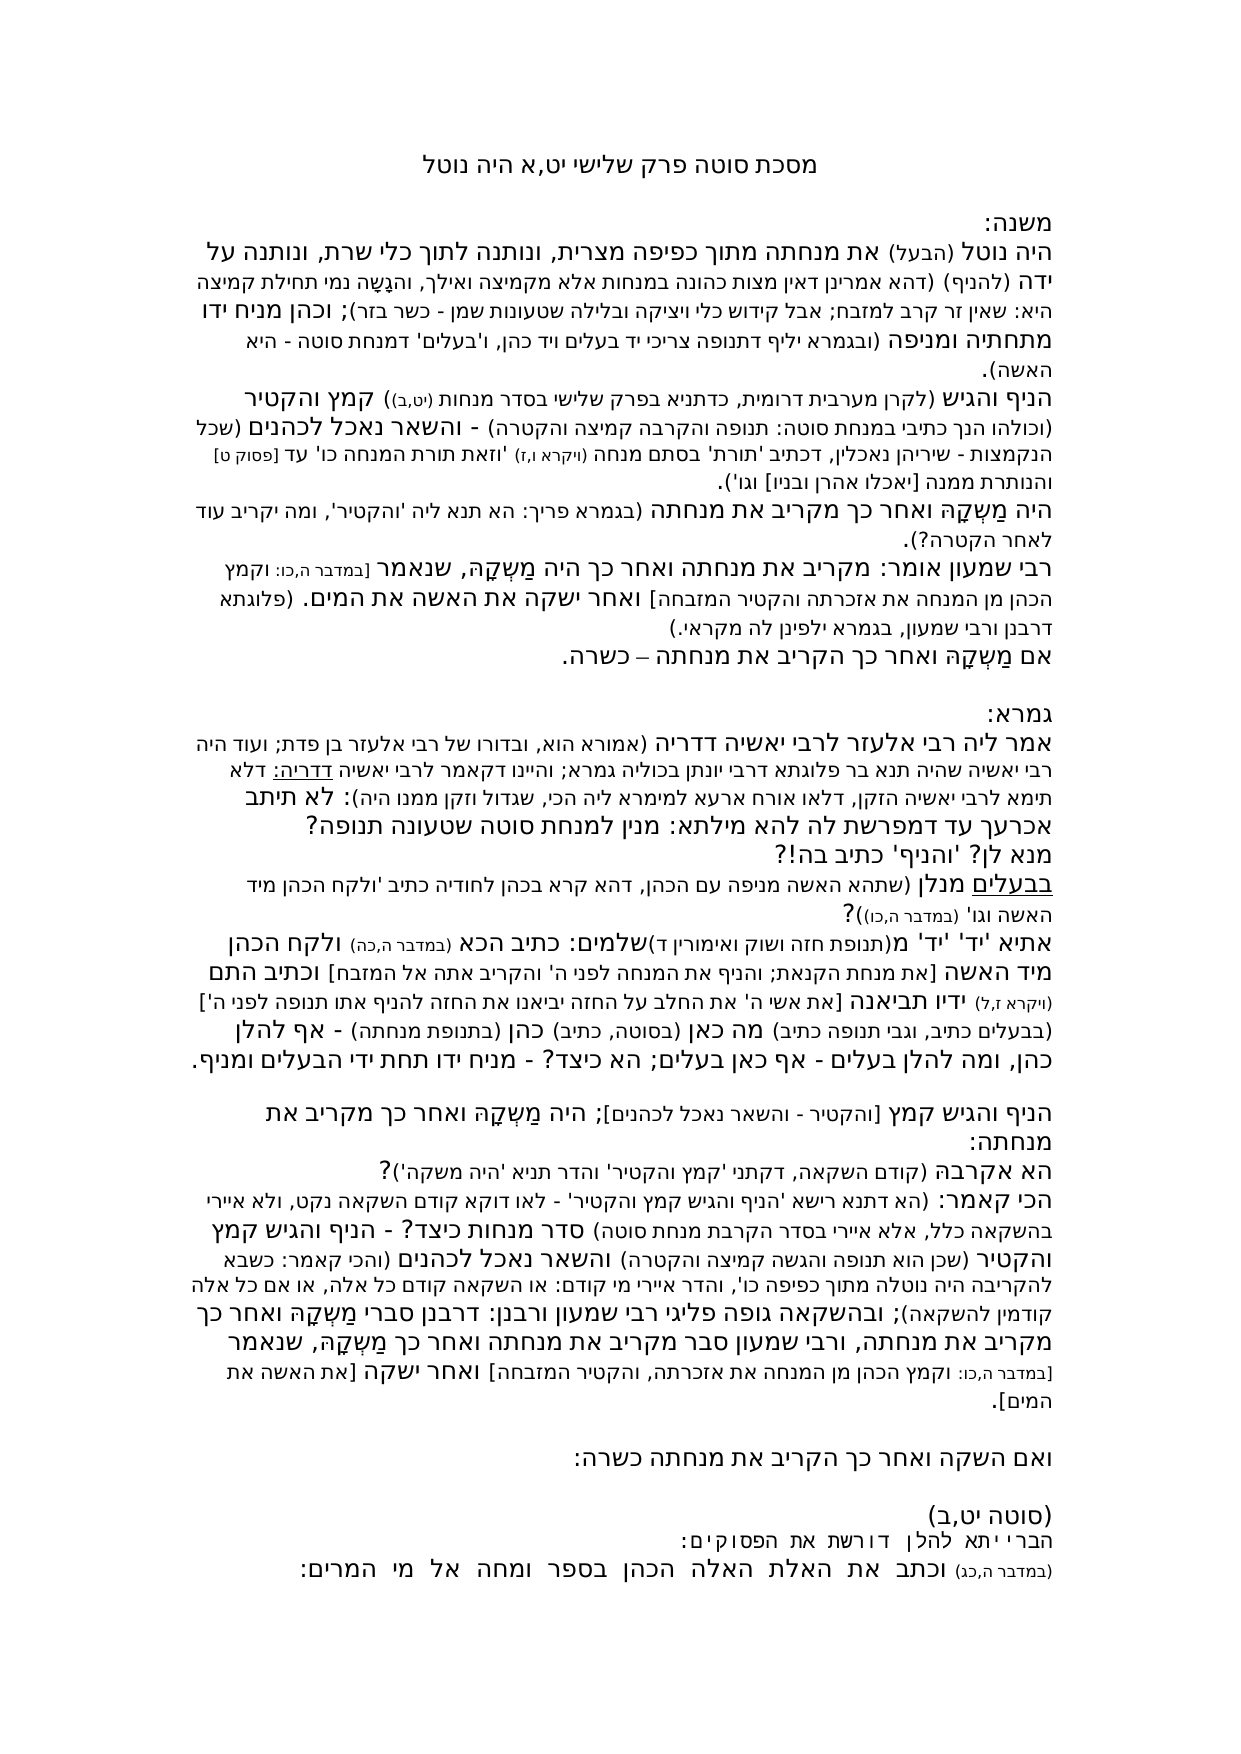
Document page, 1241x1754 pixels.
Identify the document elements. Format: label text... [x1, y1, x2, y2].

text (סוטה יט,ב) [187, 1501, 1053, 1531]
text הא אקרבהּ (קודם השקאה, דקתני 'קמץ והקטיר' והדר תניא 'היה משקה')? [187, 1157, 1053, 1186]
text הכי קאמר: (הא דתנא רישא 'הניף והגיש קמץ והקטיר' - לאו דוקא קודם השקאה נקט, ולא איירי בהשקאה כלל, אלא איירי בסדר הקרבת מנחת סוטה) סדר מנחות כיצד? - הניף והגיש קמץ והקטיר (שכן הוא תנופה והגשה קמיצה והקטרה) והשאר נאכל לכהנים (והכי קאמר: כשבא להקריבה היה נוטלה מתוך כפיפה כו', והדר איירי מי קודם: או השקאה קודם כל אלה, או אם כל אלה קודמין להשקאה); ובהשקאה גופה פליגי רבי שמעון ורבנן: דרבנן סברי מַשְקָהּ ואחר כך מקריב את מנחתה, ורבי שמעון סבר מקריב את מנחתה ואחר כך מַשְקָהּ, שנאמר [במדבר ה,כו: וקמץ הכהן מן המנחה את אזכרתה, והקטיר המזבחה] ואחר ישקה [את האשה את המים]. [187, 1186, 1053, 1415]
text גמרא: [187, 699, 1053, 728]
text בבעלים מנלן (שתהא האשה מניפה עם הכהן, דהא קרא בכהן לחודיה כתיב 'ולקח הכהן מיד האשה וגו' (במדבר ה,כו))? [187, 869, 1053, 928]
text אמר ליה רבי אלעזר לרבי יאשיה דדריה (אמורא הוא, ובדורו של רבי אלעזר בן פדת; ועוד היה רבי יאשיה שהיה תנא בר פלוגתא דרבי יונתן בכוליה גמרא; והיינו דקאמר לרבי יאשיה דדריה: דלא תימא לרבי יאשיה הזקן, דלאו אורח ארעא למימרא ליה הכי, שגדול וזקן ממנו היה): לא תיתב אכרעך עד דמפרשת לה להא מילתא: מנין למנחת סוטה שטעונה תנופה? [187, 728, 1053, 840]
text אתיא 'יד' 'יד' מ(תנופת חזה ושוק ואימורין ד)שלמים: כתיב הכא (במדבר ה,כה) ולקח הכהן מיד האשה [את מנחת הקנאת; והניף את המנחה לפני ה' והקריב אתה אל המזבח] וכתיב התם (ויקרא ז,ל) ידיו תביאנה [את אשי ה' את החלב על החזה יביאנו את החזה להניף אתו תנופה לפני ה'] (בבעלים כתיב, וגבי תנופה כתיב) מה כאן (בסוטה, כתיב) כהן (בתנופת מנחתה) - אף להלן כהן, ומה להלן בעלים - אף כאן בעלים; הא כיצד? - מניח ידו תחת ידי הבעלים ומניף. [187, 928, 1053, 1074]
text מנא לן? 'והניף' כתיב בה!? [187, 840, 1053, 869]
text היה מַשְקָהּ ואחר כך מקריב את מנחתה (בגמרא פריך: הא תנא ליה 'והקטיר', ומה יקריב עוד לאחר הקטרה?). [187, 495, 1053, 553]
text מסכת סוטה פרק שלישי יט,א היה נוטל [187, 150, 1053, 179]
text הניף והגיש (לקרן מערבית דרומית, כדתניא בפרק שלישי בסדר מנחות (יט,ב)) קמץ והקטיר (וכולהו הנך כתיבי במנחת סוטה: תנופה והקרבה קמיצה והקטרה) - והשאר נאכל לכהנים (שכל הנקמצות - שיריהן נאכלין, דכתיב 'תורת' בסתם מנחה (ויקרא ו,ז) 'וזאת תורת המנחה כו' עד [פסוק ט] והנותרת ממנה [יאכלו אהרן ובניו] וגו'). [187, 383, 1053, 495]
text (במדבר ה,כג) וכתב את האלת האלה הכהן בספר ומחה אל מי המרים: [187, 1554, 1053, 1583]
text משנה: [187, 208, 1053, 237]
text הניף והגיש קמץ [והקטיר - והשאר נאכל לכהנים]; היה מַשְקָהּ ואחר כך מקריב את מנחתה: [187, 1098, 1053, 1157]
text היה נוטל (הבעל) את מנחתה מתוך כפיפה מצרית, ונותנה לתוך כלי שרת, ונותנה על ידה (להניף) (דהא אמרינן דאין מצות כהונה במנחות אלא מקמיצה ואילך, והגָשָה נמי תחילת קמיצה היא: שאין זר קרב למזבח; אבל קידוש כלי ויציקה ובלילה שטעונות שמן - כשר בזר); וכהן מניח ידו מתחתיה ומניפה (ובגמרא יליף דתנופה צריכי יד בעלים ויד כהן, ו'בעלים' דמנחת סוטה - היא האשה). [187, 237, 1053, 383]
text הברייתא להלן דורשת את הפסוקים: [187, 1531, 1053, 1554]
text רבי שמעון אומר: מקריב את מנחתה ואחר כך היה מַשְקָהּ, שנאמר [במדבר ה,כו: וקמץ הכהן מן המנחה את אזכרתה והקטיר המזבחה] ואחר ישקה את האשה את המים. (פלוגתא דרבנן ורבי שמעון, בגמרא ילפינן לה מקראי.) [187, 553, 1053, 641]
text אם מַשְקָהּ ואחר כך הקריב את מנחתה – כשרה. [187, 641, 1053, 670]
text ואם השקה ואחר כך הקריב את מנחתה כשרה: [187, 1443, 1053, 1473]
